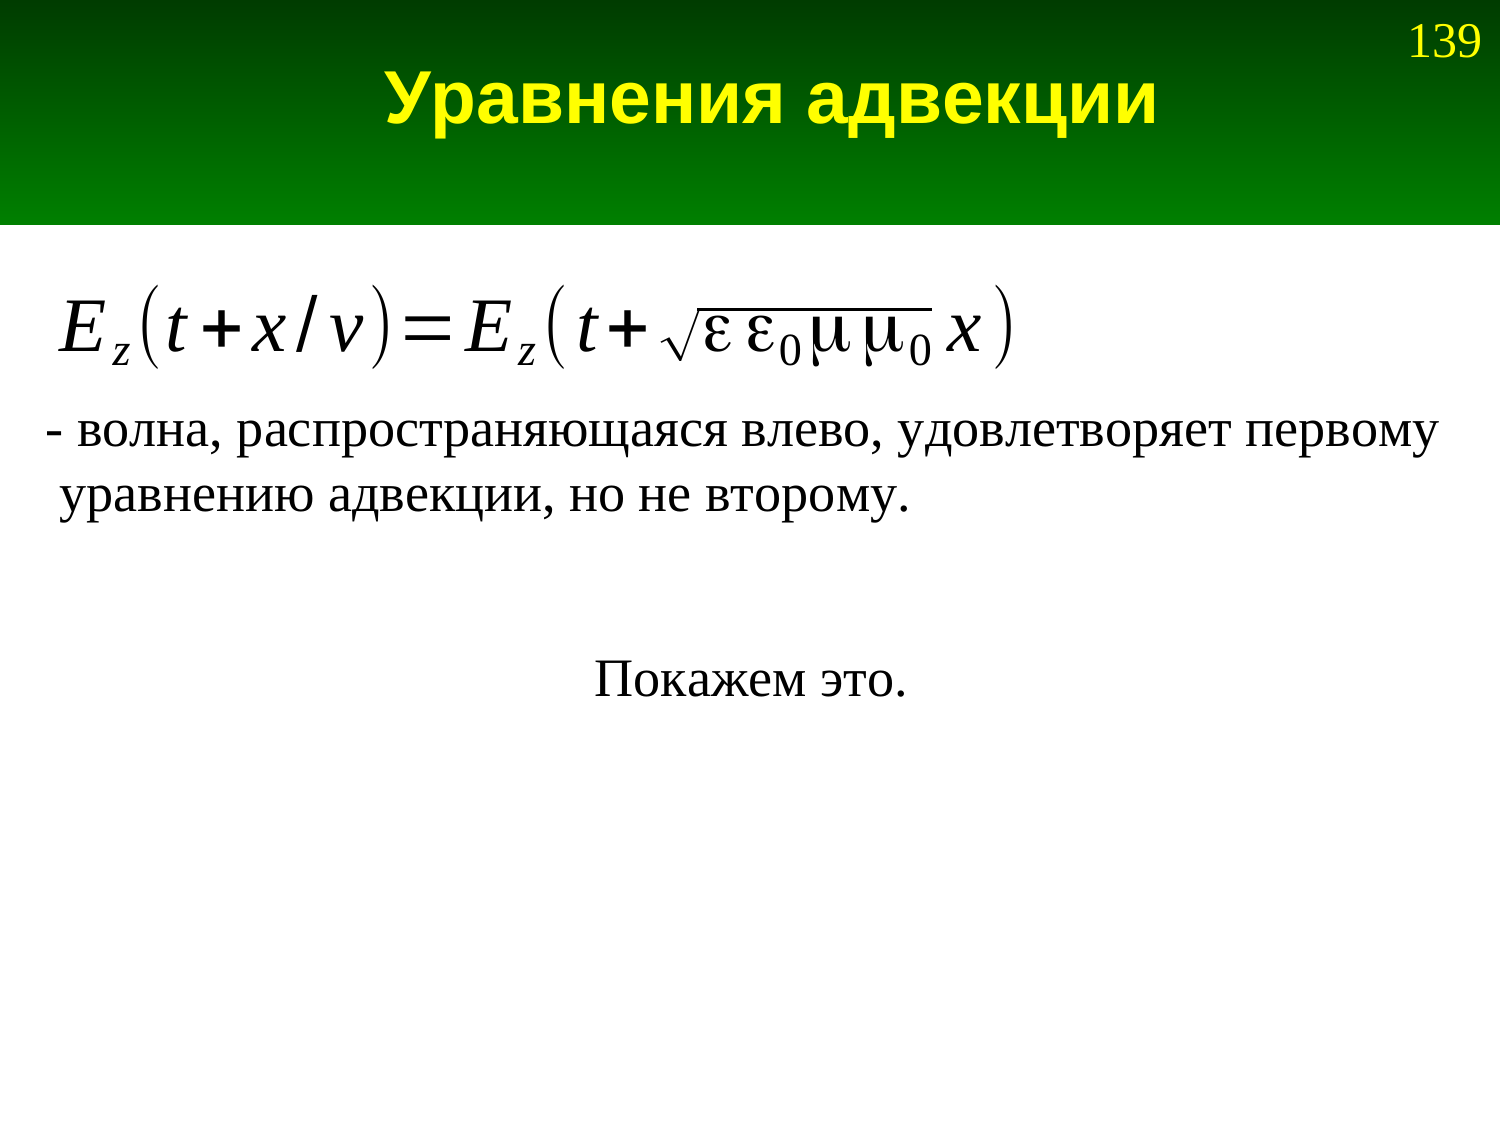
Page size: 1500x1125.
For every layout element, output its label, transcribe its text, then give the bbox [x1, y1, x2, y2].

title Уравнения адвекции [123, 0, 1399, 192]
chart [35, 279, 1034, 378]
text_box Покажем это. [579, 635, 924, 716]
text_box - волна, распространяющаяся влево, удовлетворяет первому уравнению адвекции, но не второму. [31, 384, 1450, 563]
